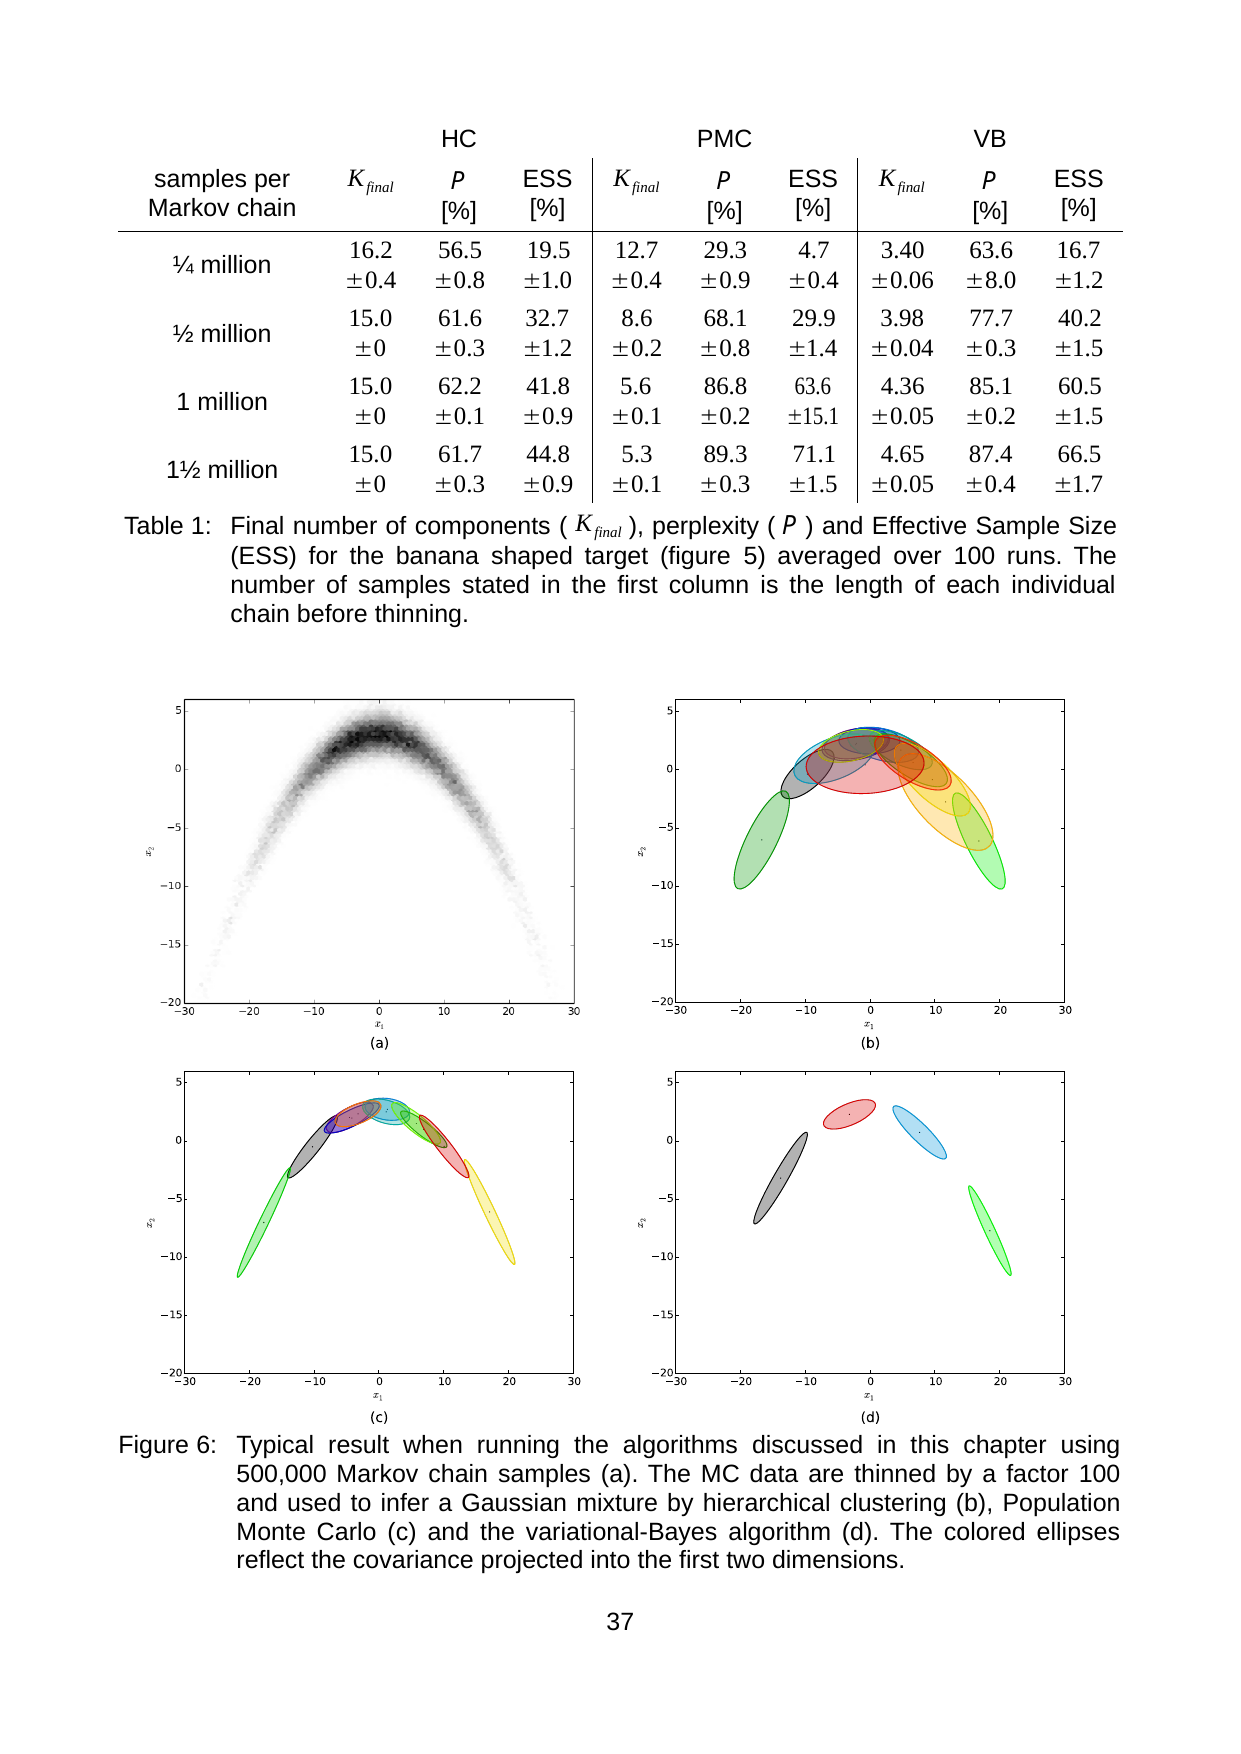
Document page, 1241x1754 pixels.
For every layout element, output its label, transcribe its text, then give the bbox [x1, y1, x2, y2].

table_cell [415, 435, 503, 503]
table_cell [415, 367, 503, 435]
table_cell [593, 367, 680, 435]
table_header HC [326, 118, 592, 158]
table_cell [769, 232, 857, 299]
table_cell [%] [946, 158, 1034, 231]
table_cell ESS [%] [503, 158, 592, 231]
table_cell 1 million [118, 367, 326, 435]
table_cell [858, 435, 946, 503]
table_cell [1034, 232, 1123, 299]
text Figure 6: Typical result when running the algorithms discussed in this chapter using 500,000 Markov chain samples (a). The MC data are thinned by a factor 100 and used to infer a Gaussian mixture by hierarchical clustering (b), Population Monte Carlo (c) and the variational-Bayes algorithm (d). The colored ellipses reflect the covariance projected into the first two dimensions. [118, 1425, 1122, 1574]
table_cell [946, 299, 1034, 367]
table_cell [503, 435, 592, 503]
table_cell [680, 299, 769, 367]
table_cell [503, 367, 592, 435]
table_cell [1034, 367, 1123, 435]
table_cell [593, 299, 680, 367]
table_cell [858, 299, 946, 367]
table_cell [1034, 299, 1123, 367]
picture [798, 751, 806, 759]
table_cell [769, 299, 857, 367]
table_cell [680, 367, 769, 435]
table_cell [769, 367, 857, 435]
table_cell [946, 435, 1034, 503]
table_cell [593, 435, 680, 503]
table_header PMC [592, 118, 857, 158]
table_cell [946, 232, 1034, 299]
table_cell Table 1: Final number of components (), perplexity () and Effective Sample Size (ESS) for the banana shaped target (figure 5) averaged over 100 runs. The number of samples stated in the first column is the length of each individual chain before thinning. [118, 503, 1123, 662]
table_cell ESS [%] [769, 158, 857, 231]
table_cell [326, 299, 414, 367]
table_cell [415, 299, 503, 367]
table_cell [415, 232, 503, 299]
table_cell [680, 232, 769, 299]
table_cell [593, 158, 680, 231]
table_cell [326, 367, 414, 435]
table_cell [503, 232, 592, 299]
table_cell [858, 232, 946, 299]
table_cell [858, 367, 946, 435]
table_cell [326, 435, 414, 503]
table_cell [503, 299, 592, 367]
table_cell [858, 158, 946, 231]
table_cell 1½ million [118, 435, 326, 503]
table_cell [%] [415, 158, 503, 231]
table_cell [326, 232, 414, 299]
table_cell [1034, 435, 1123, 503]
table_cell [680, 435, 769, 503]
table_cell [326, 158, 414, 231]
table_cell [593, 232, 680, 299]
table_cell ¼ million [118, 232, 326, 299]
table_cell [%] [680, 158, 769, 231]
table_cell ½ million [118, 299, 326, 367]
table_cell ESS [%] [1034, 158, 1123, 231]
table_cell [946, 367, 1034, 435]
table_cell samples per Markov chain [118, 158, 326, 231]
table_header VB [857, 118, 1123, 158]
table_cell [769, 435, 857, 503]
table_header [118, 118, 326, 158]
